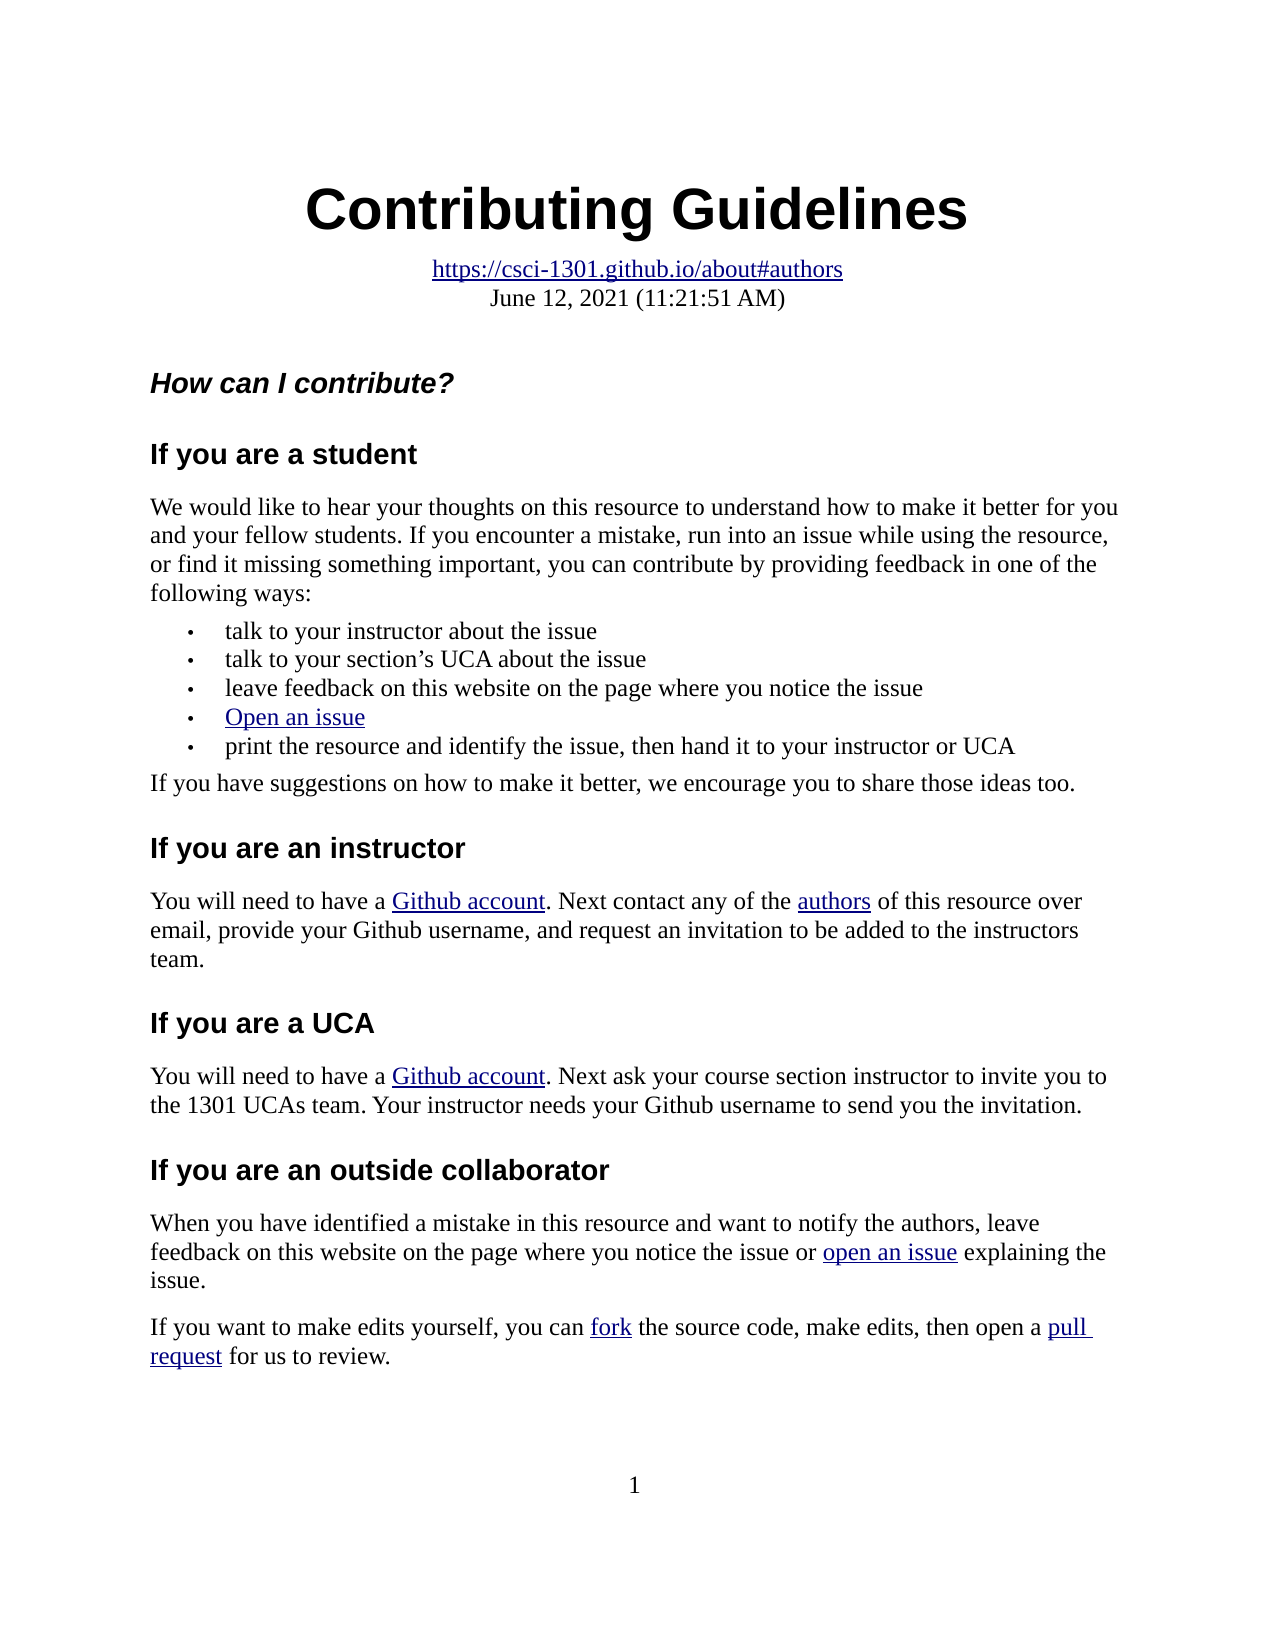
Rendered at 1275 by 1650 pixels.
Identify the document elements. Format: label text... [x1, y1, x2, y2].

subtitle How can I contribute? [150, 366, 1125, 399]
subtitle If you are a student [150, 437, 1125, 470]
text If you want to make edits yourself, you can fork the source code, make edits, then open a pull request for us to review. [150, 1312, 1125, 1369]
list Open an issue [187, 702, 1125, 731]
text https://csci-1301.github.io/about#authors [150, 254, 1125, 283]
title Contributing Guidelines [150, 175, 1125, 242]
subtitle If you are a UCA [150, 1006, 1125, 1040]
text You will need to have a Github account. Next ask your course section instructor to invite you to the 1301 UCAs team. Your instructor needs your Github username to send you the invitation. [150, 1061, 1125, 1119]
subtitle If you are an outside collaborator [150, 1153, 1125, 1186]
list talk to your section’s UCA about the issue [187, 644, 1125, 673]
list talk to your instructor about the issue [187, 616, 1125, 644]
text If you have suggestions on how to make it better, we encourage you to share those ideas too. [150, 768, 1125, 797]
list print the resource and identify the issue, then hand it to your instructor or UCA [187, 731, 1125, 759]
text You will need to have a Github account. Next contact any of the authors of this resource over email, provide your Github username, and request an invitation to be added to the instructors team. [150, 886, 1125, 972]
text June 12, 2021 (11:21:51 AM) [150, 283, 1125, 312]
text When you have identified a mistake in this resource and want to notify the authors, leave feedback on this website on the page where you notice the issue or open an issue explaining the issue. [150, 1208, 1125, 1294]
subtitle If you are an instructor [150, 831, 1125, 865]
text We would like to hear your thoughts on this resource to understand how to make it better for you and your fellow students. If you encounter a mistake, run into an issue while using the resource, or find it missing something important, you can contribute by providing feedback in one of the following ways: [150, 492, 1125, 607]
list leave feedback on this website on the page where you notice the issue [187, 673, 1125, 702]
